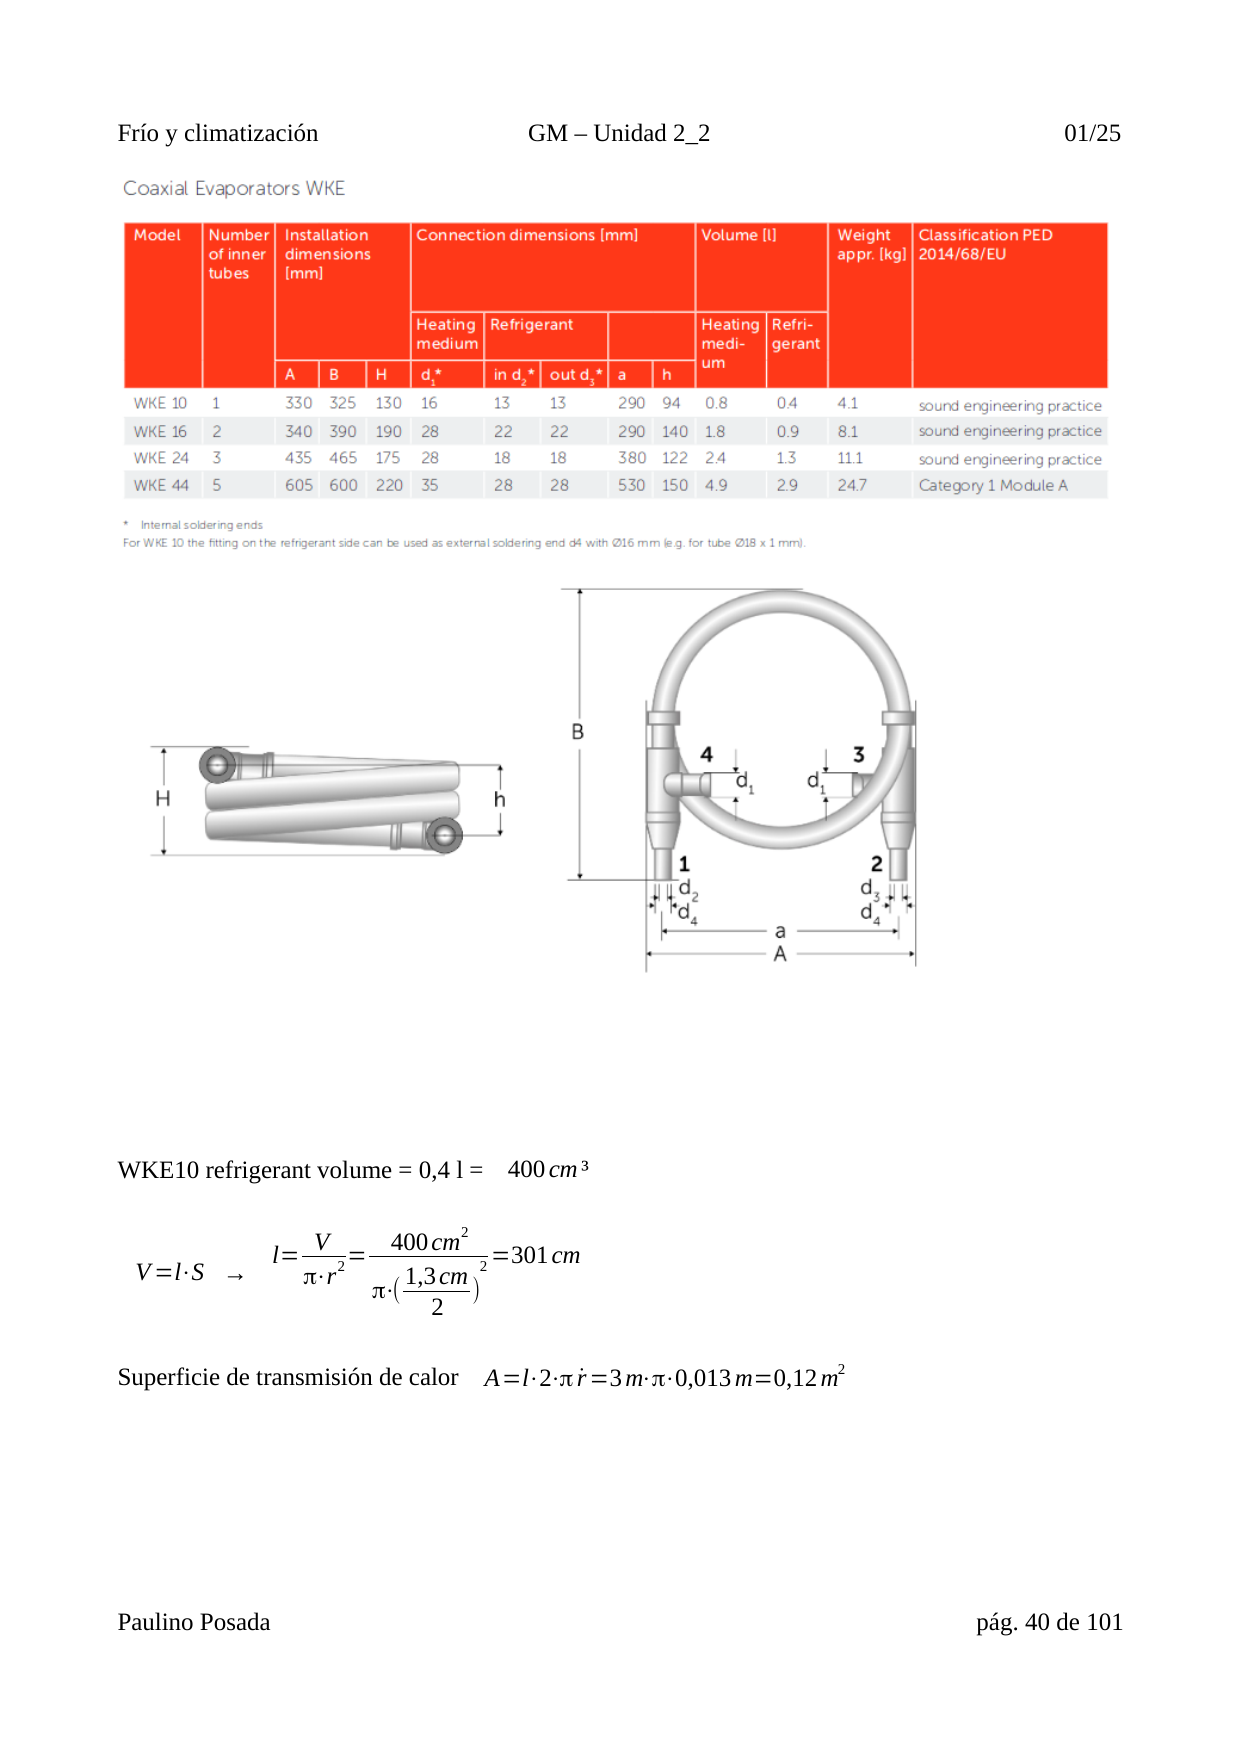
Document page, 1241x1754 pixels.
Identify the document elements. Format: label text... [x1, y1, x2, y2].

text Superficie de transmisión de calor [117, 1360, 1123, 1392]
picture [117, 176, 1124, 981]
text WKE10 refrigerant volume = 0,4 l = [117, 1155, 1123, 1184]
text → [117, 1223, 1123, 1321]
